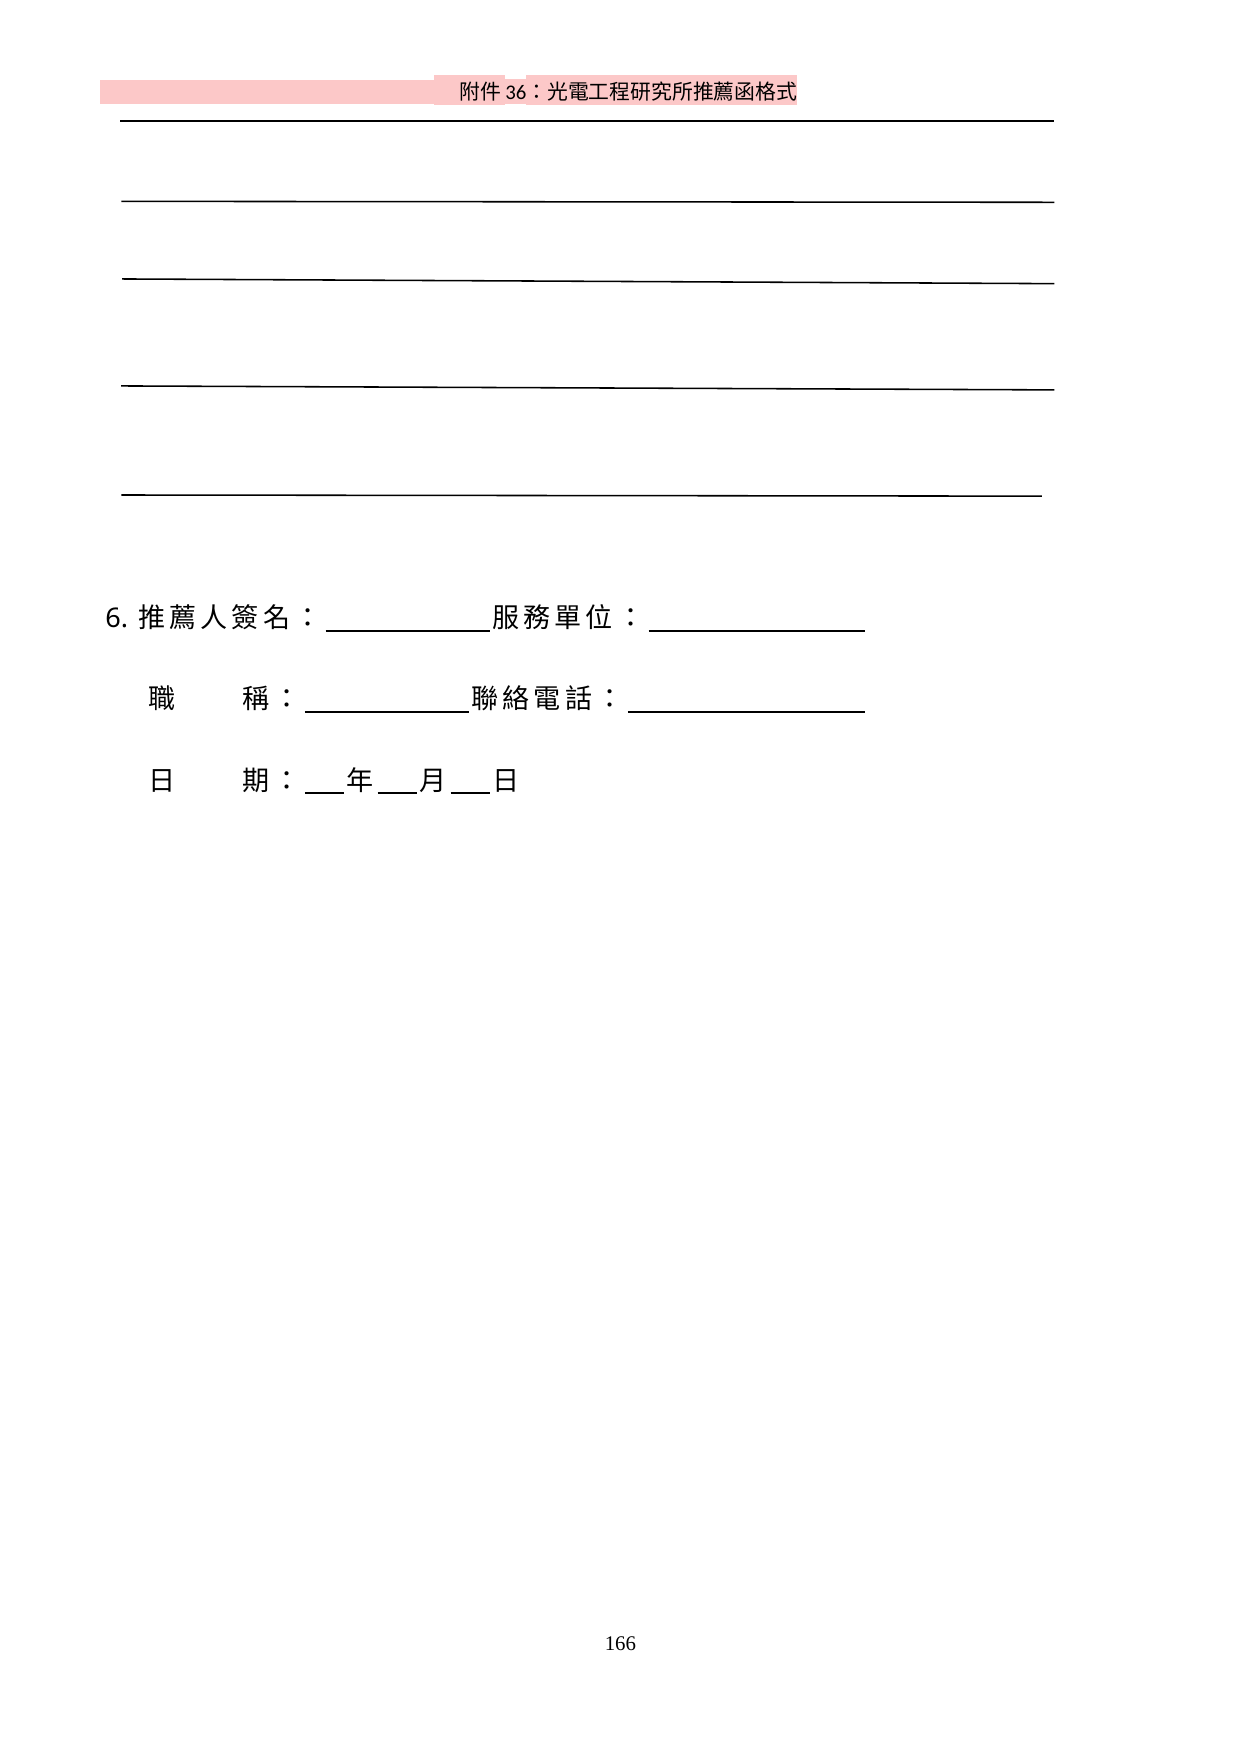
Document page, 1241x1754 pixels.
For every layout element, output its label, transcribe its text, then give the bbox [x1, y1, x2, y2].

text 6. 推薦人簽名： 服務單位： [104, 574, 1136, 637]
text 日 期： 年 月 日 [129, 737, 1136, 799]
text 職 稱： 聯絡電話： [142, 656, 1136, 718]
